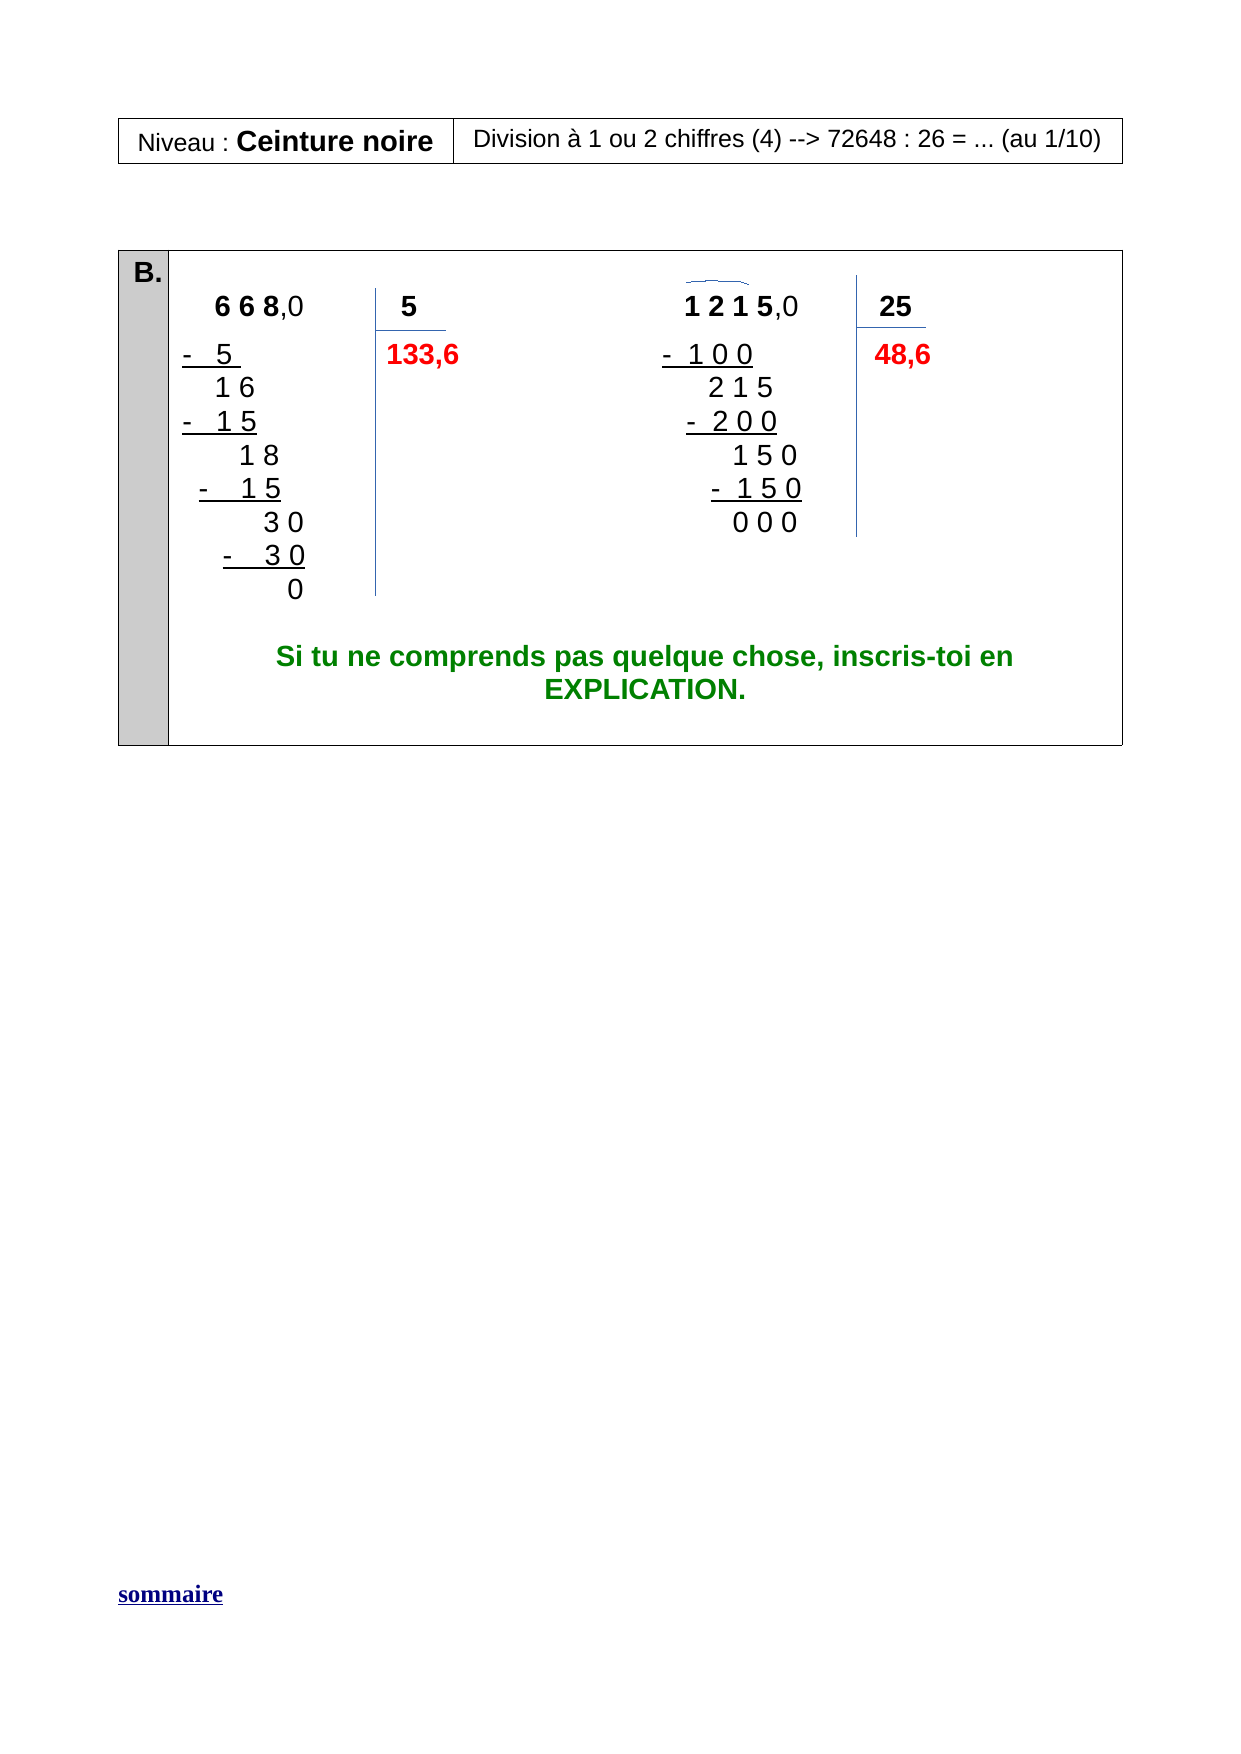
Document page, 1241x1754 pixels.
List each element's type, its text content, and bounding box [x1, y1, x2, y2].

table_cell Niveau : Ceinture noire [119, 119, 453, 163]
table_cell Division à 1 ou 2 chiffres (4) --> 72648 : 26 = ... (au 1/10) [454, 119, 1122, 163]
table_header 6 6 8,0 5 1 2 1 5,0 25 - 5 133,6 - 1 0 0 48,6 1 6 2 1 5 - 1 5 - 2 0 0 1 8 1 5 0 - 1 5 - 1 5 0 3 0 0 0 0 - 3 0 0 Si tu ne comprends pas quelque chose, inscris-toi en EXPLICATION. [169, 251, 1122, 745]
text sommaire [118, 1579, 1122, 1608]
table_header B. [119, 251, 168, 745]
